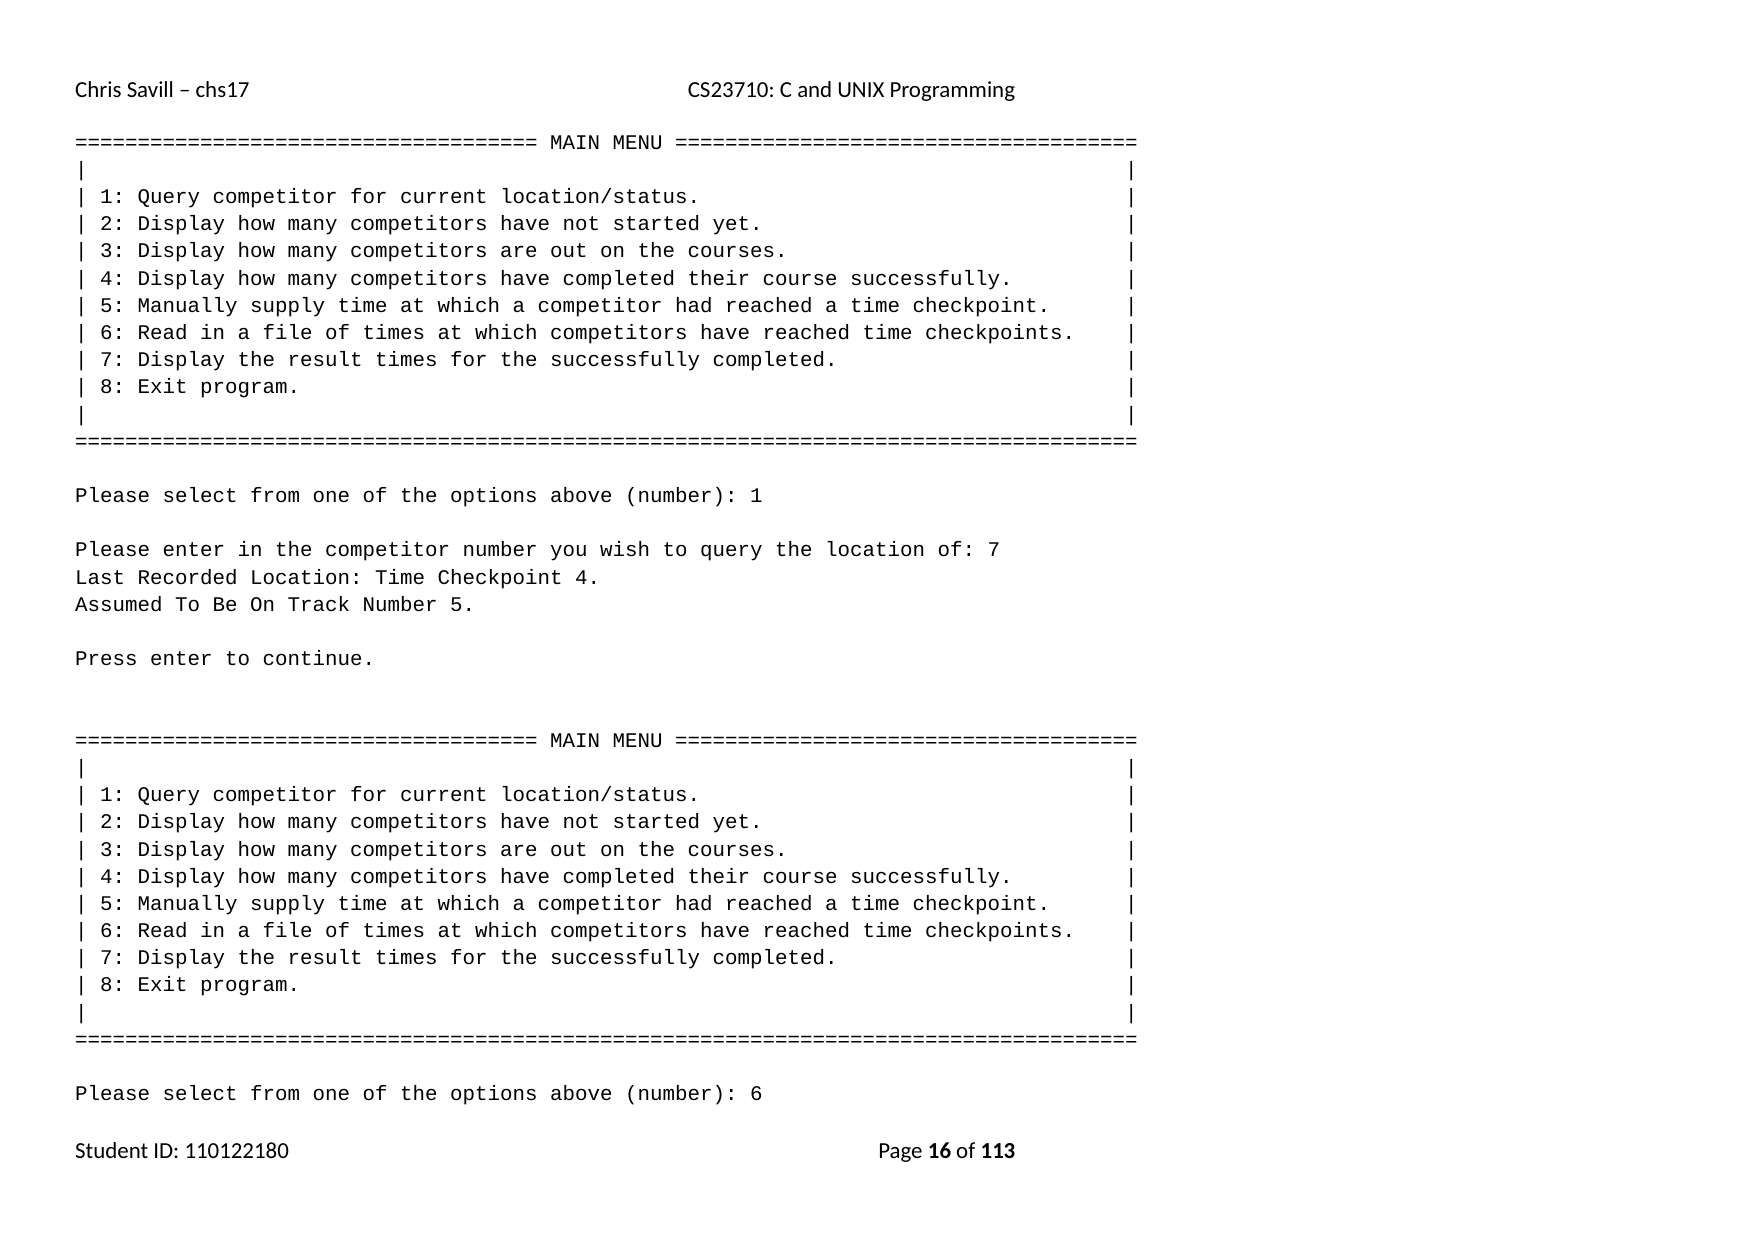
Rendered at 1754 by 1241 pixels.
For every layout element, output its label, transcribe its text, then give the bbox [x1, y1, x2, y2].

text Assumed To Be On Track Number 5. [75, 594, 1679, 617]
text ===================================== MAIN MENU ===================================== [75, 730, 1679, 753]
text | 7: Display the result times for the successfully completed. | [75, 947, 1679, 971]
text ===================================== MAIN MENU ===================================== [75, 132, 1679, 155]
text | 7: Display the result times for the successfully completed. | [75, 349, 1679, 373]
text | | [75, 1002, 1679, 1025]
text | 8: Exit program. | [75, 376, 1679, 400]
text | 1: Query competitor for current location/status. | [75, 784, 1679, 808]
text | 5: Manually supply time at which a competitor had reached a time checkpoint. | [75, 295, 1679, 318]
text | 4: Display how many competitors have completed their course successfully. | [75, 268, 1679, 291]
text Press enter to continue. [75, 648, 1679, 672]
text | 1: Query competitor for current location/status. | [75, 186, 1679, 210]
text | 5: Manually supply time at which a competitor had reached a time checkpoint. | [75, 893, 1679, 917]
text | 8: Exit program. | [75, 974, 1679, 998]
text ===================================================================================== [75, 1029, 1679, 1052]
text ===================================================================================== [75, 431, 1679, 454]
text | 6: Read in a file of times at which competitors have reached time checkpoints. | [75, 322, 1679, 346]
text | 4: Display how many competitors have completed their course successfully. | [75, 866, 1679, 889]
text Please select from one of the options above (number): 1 [75, 485, 1679, 509]
text Please select from one of the options above (number): 6 [75, 1083, 1679, 1107]
text | | [75, 403, 1679, 427]
text | 6: Read in a file of times at which competitors have reached time checkpoints. | [75, 920, 1679, 944]
text | 2: Display how many competitors have not started yet. | [75, 811, 1679, 835]
text | | [75, 757, 1679, 781]
text | 3: Display how many competitors are out on the courses. | [75, 240, 1679, 264]
text | | [75, 159, 1679, 182]
text Please enter in the competitor number you wish to query the location of: 7 [75, 539, 1679, 563]
text | 2: Display how many competitors have not started yet. | [75, 213, 1679, 237]
text Last Recorded Location: Time Checkpoint 4. [75, 567, 1679, 590]
text | 3: Display how many competitors are out on the courses. | [75, 838, 1679, 862]
